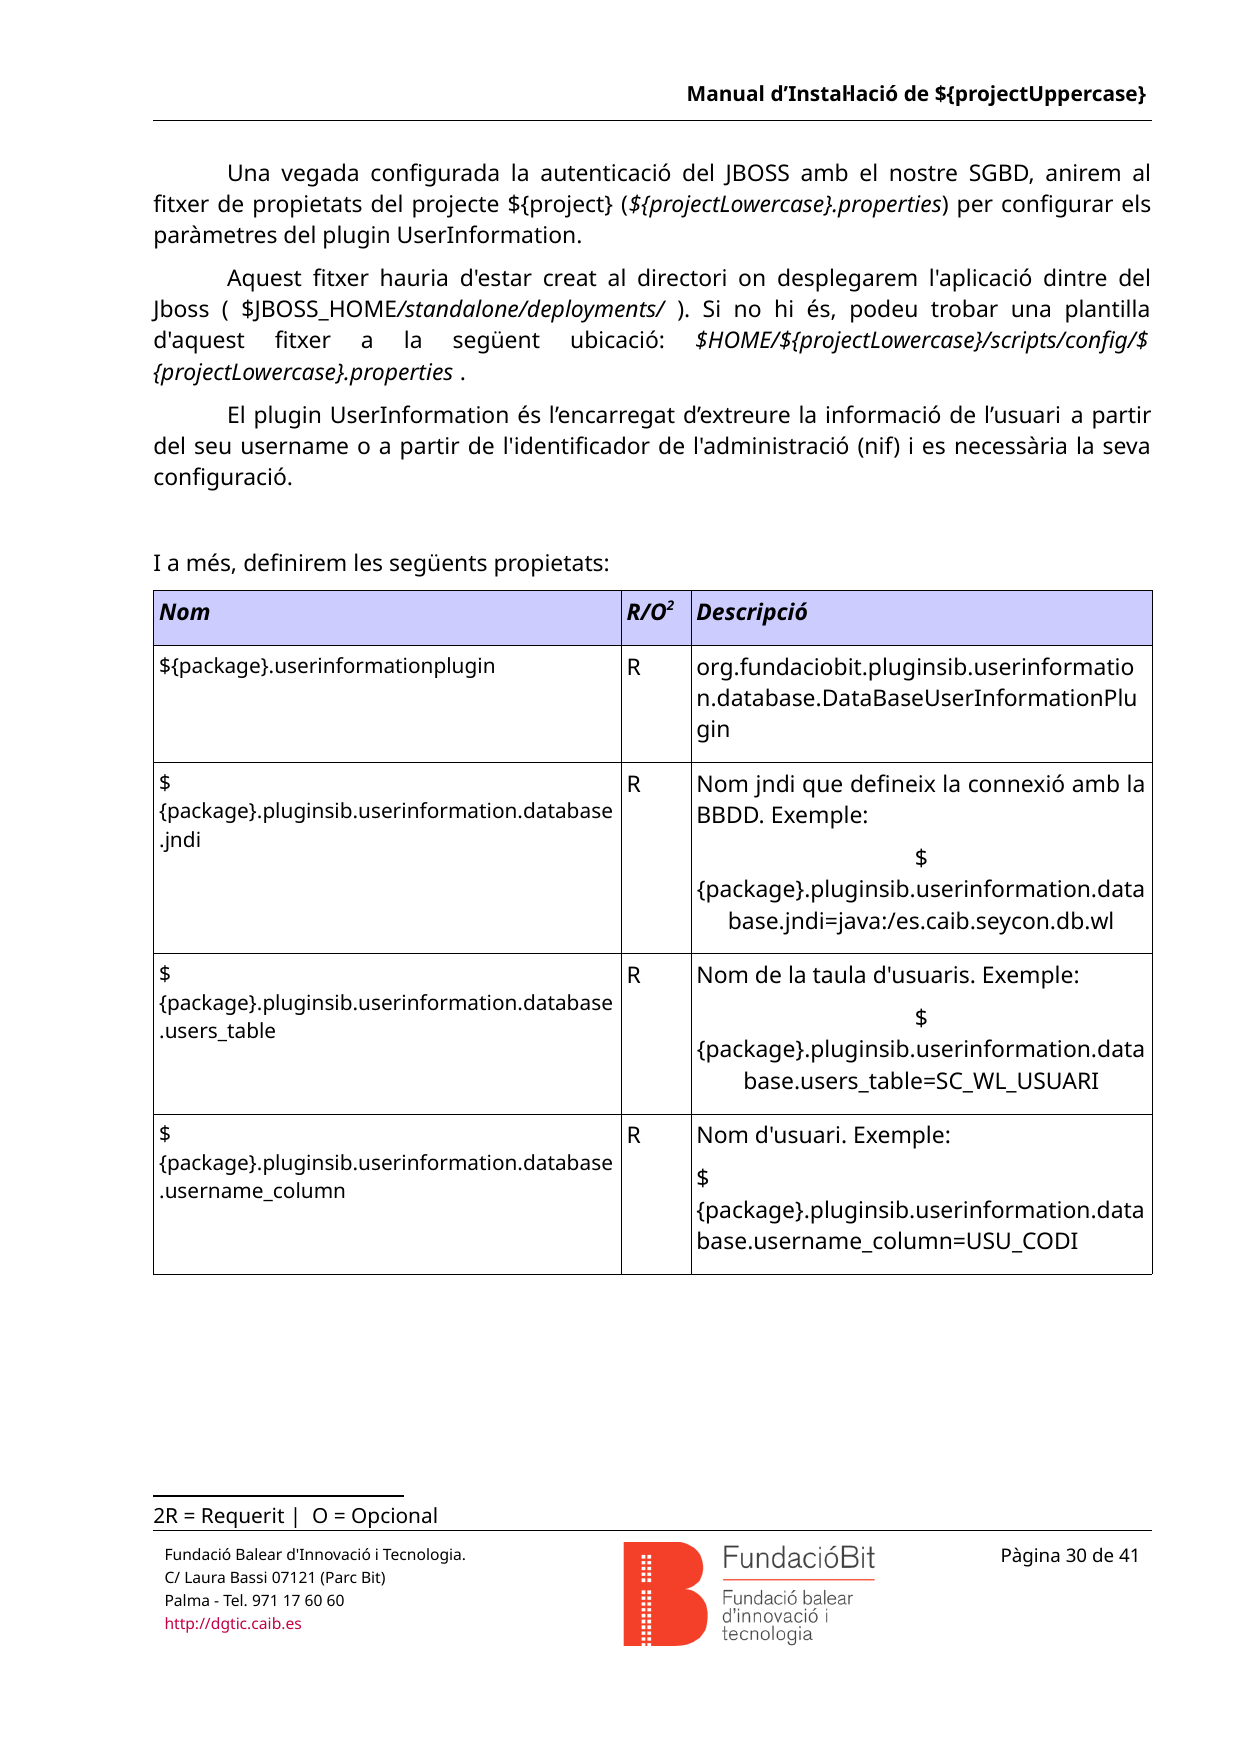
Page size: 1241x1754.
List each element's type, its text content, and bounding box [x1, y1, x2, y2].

table_cell org.fundaciobit.pluginsib.userinformation.database.DataBaseUserInformationPlugin [692, 646, 1152, 762]
table_cell ${package}.pluginsib.userinformation.database.username_column [154, 1115, 621, 1273]
table_header R/O [622, 591, 691, 645]
table_cell R [622, 646, 691, 762]
text Una vegada configurada la autenticació del JBOSS amb el nostre SGBD, anirem al fitxer de propietats del projecte ${project} (${projectLowercase}.properties) per configurar els paràmetres del plugin UserInformation. [153, 156, 1152, 250]
text Aquest fitxer hauria d'estar creat al directori on desplegarem l'aplicació dintre del Jboss ( $JBOSS_HOME/standalone/deployments/ ). Si no hi és, podeu trobar una plantilla d'aquest fitxer a la següent ubicació: $HOME/${projectLowercase}/scripts/config/${projectLowercase}.properties . [153, 262, 1152, 387]
table_cell ${package}.pluginsib.userinformation.database.jndi [154, 763, 621, 953]
table_cell R [622, 763, 691, 953]
picture [623, 1542, 875, 1646]
table_cell ${package}.pluginsib.userinformation.database.users_table [154, 954, 621, 1113]
text I a més, definirem les següents propietats: [153, 547, 1152, 578]
table_cell Nom d'usuari. Exemple: ${package}.pluginsib.userinformation.database.username_column=USU_CODI [692, 1115, 1152, 1273]
table_cell ${package}.userinformationplugin [154, 646, 621, 762]
table_header Descripció [692, 591, 1152, 645]
table_header Nom [154, 591, 621, 645]
text El plugin UserInformation és l’encarregat d’extreure la informació de l’usuari a partir del seu username o a partir de l'identificador de l'administració (nif) i es necessària la seva configuració. [153, 399, 1152, 492]
table_cell Nom jndi que defineix la connexió amb la BBDD. Exemple: ${package}.pluginsib.userinformation.database.jndi=java:/es.caib.seycon.db.wl [692, 763, 1152, 953]
table_cell R [622, 954, 691, 1113]
table_cell R [622, 1115, 691, 1273]
table_cell Nom de la taula d'usuaris. Exemple: ${package}.pluginsib.userinformation.database.users_table=SC_WL_USUARI [692, 954, 1152, 1113]
